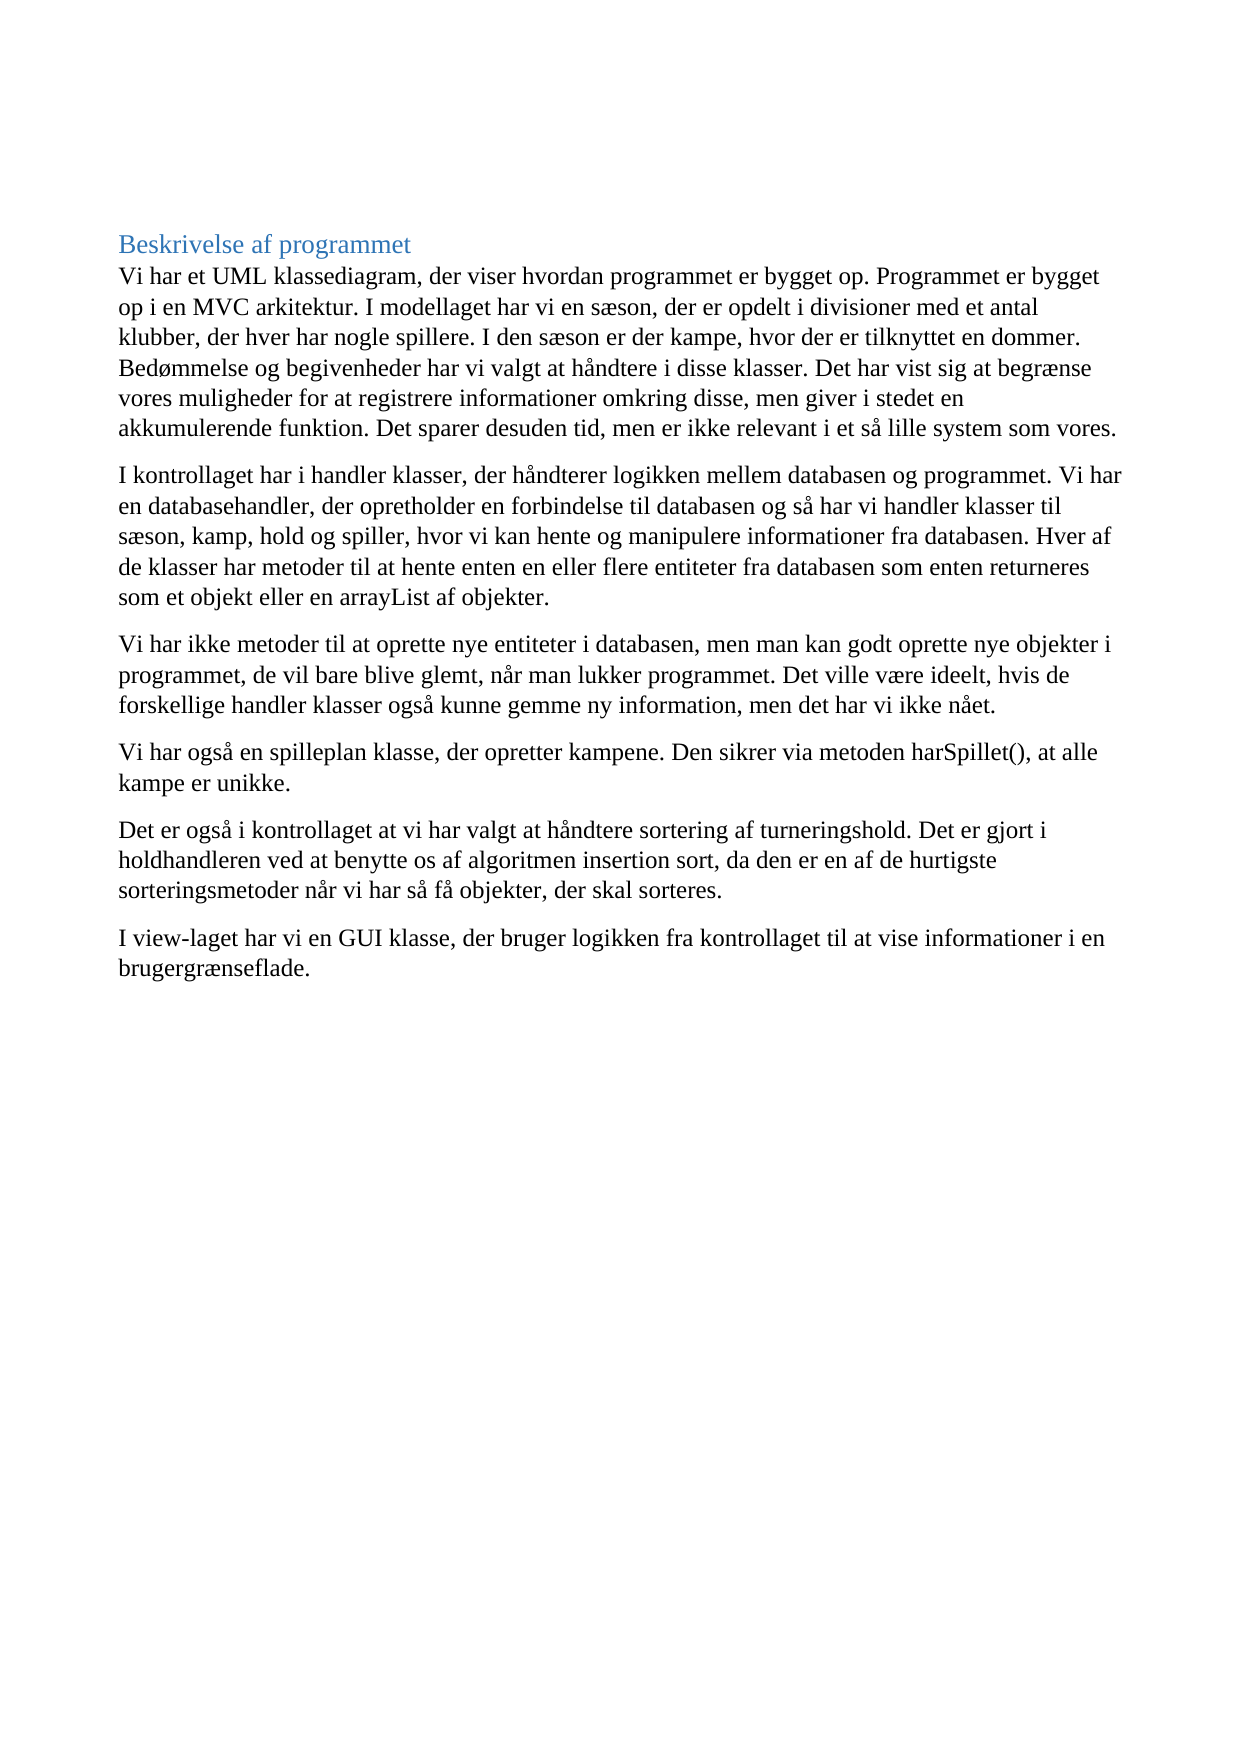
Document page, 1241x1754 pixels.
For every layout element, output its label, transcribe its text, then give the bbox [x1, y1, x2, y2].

text Vi har et UML klassediagram, der viser hvordan programmet er bygget op. Programmet er bygget op i en MVC arkitektur. I modellaget har vi en sæson, der er opdelt i divisioner med et antal klubber, der hver har nogle spillere. I den sæson er der kampe, hvor der er tilknyttet en dommer. Bedømmelse og begivenheder har vi valgt at håndtere i disse klasser. Det har vist sig at begrænse vores muligheder for at registrere informationer omkring disse, men giver i stedet en akkumulerende funktion. Det sparer desuden tid, men er ikke relevant i et så lille system som vores. [118, 261, 1122, 442]
subtitle Beskrivelse af programmet [118, 228, 1122, 259]
text I view-laget har vi en GUI klasse, der bruger logikken fra kontrollaget til at vise informationer i en brugergrænseflade. [118, 923, 1122, 982]
text I kontrollaget har i handler klasser, der håndterer logikken mellem databasen og programmet. Vi har en databasehandler, der opretholder en forbindelse til databasen og så har vi handler klasser til sæson, kamp, hold og spiller, hvor vi kan hente og manipulere informationer fra databasen. Hver af de klasser har metoder til at hente enten en eller flere entiteter fra databasen som enten returneres som et objekt eller en arrayList af objekter. [118, 461, 1122, 611]
text Vi har ikke metoder til at oprette nye entiteter i databasen, men man kan godt oprette nye objekter i programmet, de vil bare blive glemt, når man lukker programmet. Det ville være ideelt, hvis de forskellige handler klasser også kunne gemme ny information, men det har vi ikke nået. [118, 629, 1122, 719]
text Det er også i kontrollaget at vi har valgt at håndtere sortering af turneringshold. Det er gjort i holdhandleren ved at benytte os af algoritmen insertion sort, da den er en af de hurtigste sorteringsmetoder når vi har så få objekter, der skal sorteres. [118, 815, 1122, 904]
text Vi har også en spilleplan klasse, der opretter kampene. Den sikrer via metoden harSpillet(), at alle kampe er unikke. [118, 737, 1122, 796]
